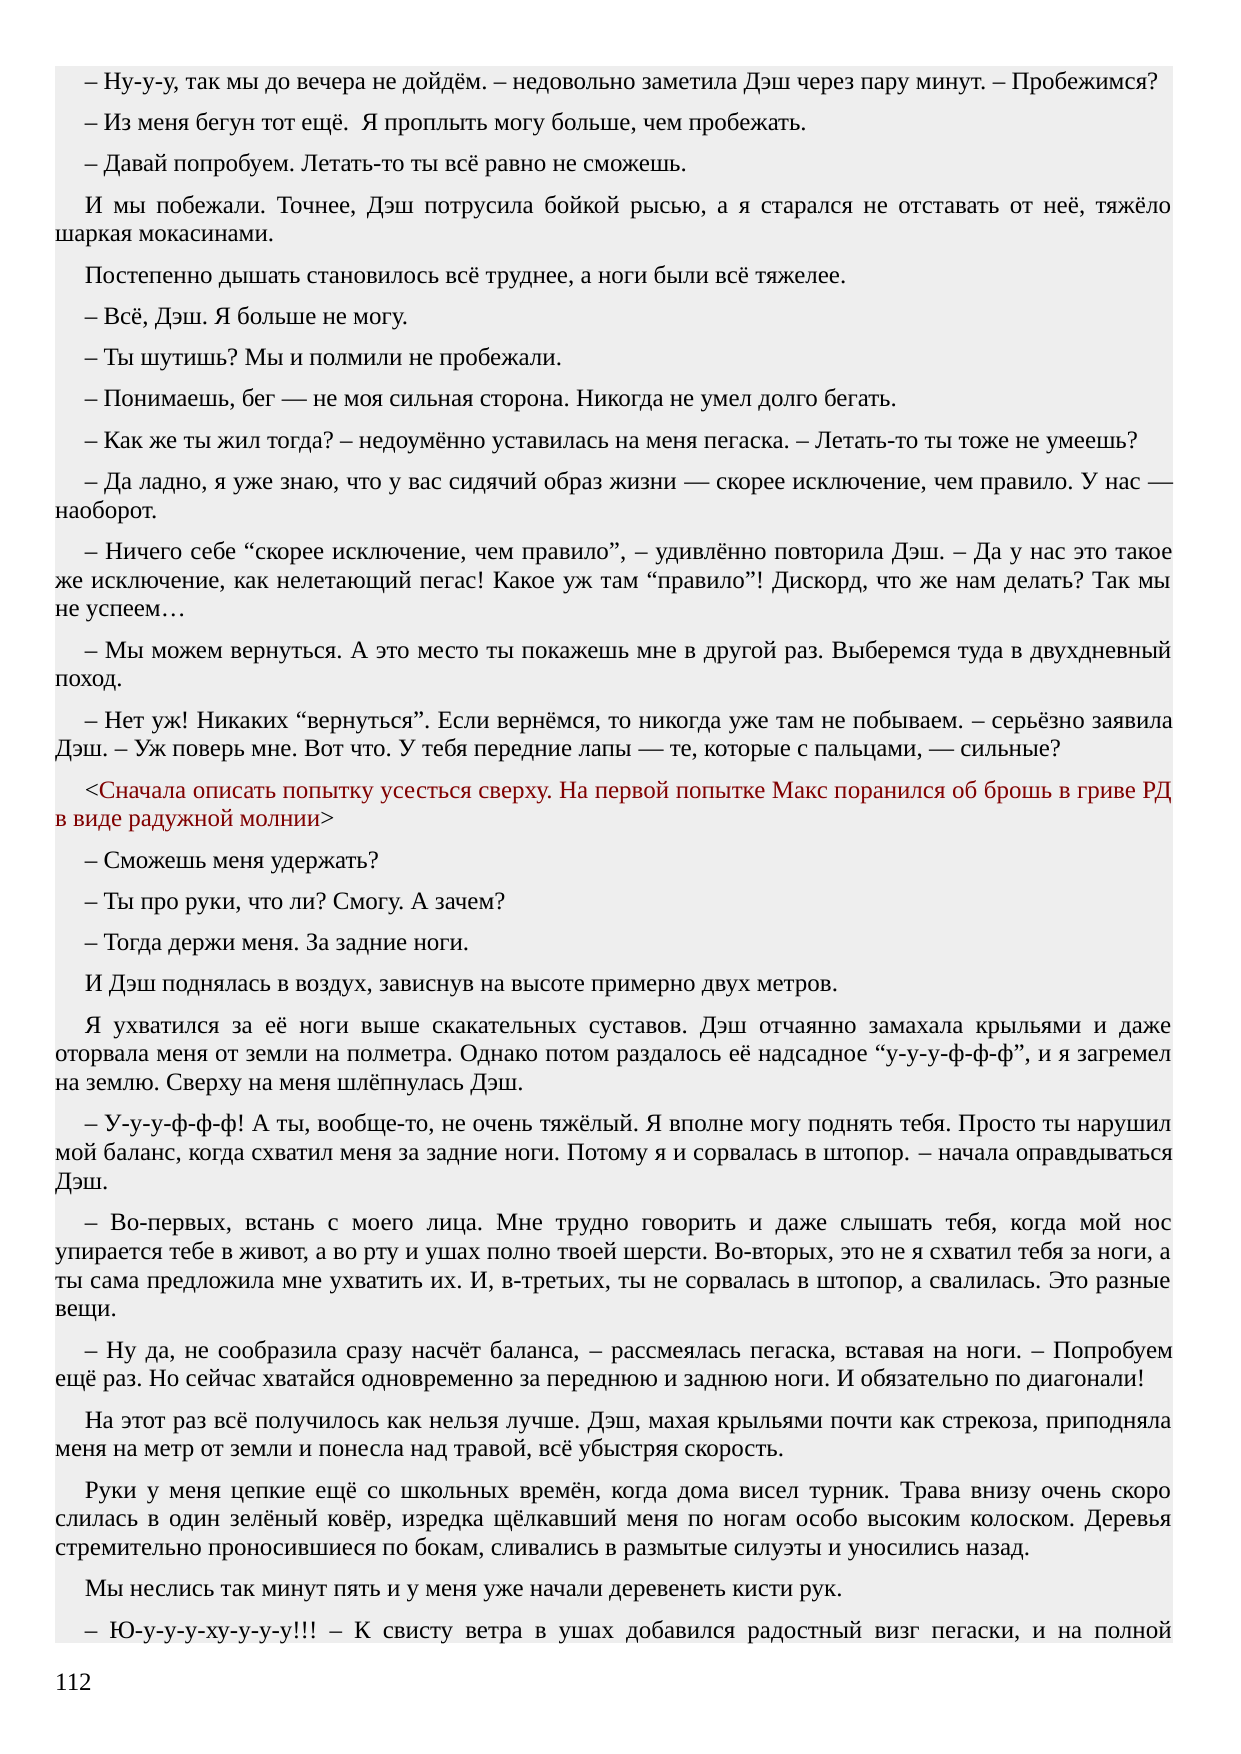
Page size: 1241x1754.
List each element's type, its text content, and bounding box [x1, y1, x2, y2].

text – Ну-у-у, так мы до вечера не дойдём. – недовольно заметила Дэш через пару минут. – Пробежимся? [55, 66, 1173, 95]
text – Ю-у-у-у-ху-у-у-у!!! – К свисту ветра в ушах добавился радостный визг пегаски, и на полной [55, 1615, 1173, 1643]
text – У-у-у-ф-ф-ф! А ты, вообще-то, не очень тяжёлый. Я вполне могу поднять тебя. Просто ты нарушил мой баланс, когда схватил меня за задние ноги. Потому я и сорвалась в штопор. – начала оправдываться Дэш. [55, 1108, 1173, 1195]
text – Ты шутишь? Мы и полмили не пробежали. [55, 342, 1173, 371]
text <Cначала описать попытку усесться сверху. На первой попытке Макс поранился об брошь в гриве РД в виде радужной молнии> [55, 775, 1173, 832]
text – Давай попробуем. Летать-то ты всё равно не сможешь. [55, 148, 1173, 177]
text Постепенно дышать становилось всё труднее, а ноги были всё тяжелее. [55, 260, 1173, 288]
text И мы побежали. Точнее, Дэш потрусила бойкой рысью, а я старался не отставать от неё, тяжёло шаркая мокасинами. [55, 190, 1173, 247]
text – Из меня бегун тот ещё. Я проплыть могу больше, чем пробежать. [55, 107, 1173, 136]
text – Тогда держи меня. За задние ноги. [55, 927, 1173, 956]
text – Да ладно, я уже знаю, что у вас сидячий образ жизни — скорее исключение, чем правило. У нас — наоборот. [55, 466, 1173, 523]
text – Ничего себе “скорее исключение, чем правило”, – удивлённо повторила Дэш. – Да у нас это такое же исключение, как нелетающий пегас! Какое уж там “правило”! Дискорд, что же нам делать? Так мы не успеем… [55, 536, 1173, 622]
text Мы неслись так минут пять и у меня уже начали деревенеть кисти рук. [55, 1573, 1173, 1602]
text Руки у меня цепкие ещё со школьных времён, когда дома висел турник. Трава внизу очень скоро слилась в один зелёный ковёр, изредка щёлкавший меня по ногам особо высоким колоском. Деревья стремительно проносившиеся по бокам, сливались в размытые силуэты и уносились назад. [55, 1475, 1173, 1561]
text – Сможешь меня удержать? [55, 845, 1173, 873]
text На этот раз всё получилось как нельзя лучше. Дэш, махая крыльями почти как стрекоза, приподняла меня на метр от земли и понесла над травой, всё убыстряя скорость. [55, 1405, 1173, 1462]
text И Дэш поднялась в воздух, зависнув на высоте примерно двух метров. [55, 968, 1173, 997]
text – Нет уж! Никаких “вернуться”. Если вернёмся, то никогда уже там не побываем. – серьёзно заявила Дэш. – Уж поверь мне. Вот что. У тебя передние лапы — те, которые с пальцами, — сильные? [55, 705, 1173, 762]
text – Во-первых, встань с моего лица. Мне трудно говорить и даже слышать тебя, когда мой нос упирается тебе в живот, а во рту и ушах полно твоей шерсти. Во-вторых, это не я схватил тебя за ноги, а ты сама предложила мне ухватить их. И, в-третьих, ты не сорвалась в штопор, а свалилась. Это разные вещи. [55, 1207, 1173, 1322]
text – Ну да, не сообразила сразу насчёт баланса, – рассмеялась пегаска, вставая на ноги. – Попробуем ещё раз. Но сейчас хватайся одновременно за переднюю и заднюю ноги. И обязательно по диагонали! [55, 1335, 1173, 1392]
text – Мы можем вернуться. А это место ты покажешь мне в другой раз. Выберемся туда в двухдневный поход. [55, 635, 1173, 692]
text Я ухватился за её ноги выше скакательных суставов. Дэш отчаянно замахала крыльями и даже оторвала меня от земли на полметра. Однако потом раздалось её надсадное “у-у-у-ф-ф-ф”, и я загремел на землю. Сверху на меня шлёпнулась Дэш. [55, 1010, 1173, 1096]
text – Всё, Дэш. Я больше не могу. [55, 301, 1173, 330]
text – Как же ты жил тогда? – недоумённо уставилась на меня пегаска. – Летать-то ты тоже не умеешь? [55, 425, 1173, 453]
text – Ты про руки, что ли? Смогу. А зачем? [55, 886, 1173, 915]
text – Понимаешь, бег — не моя сильная сторона. Никогда не умел долго бегать. [55, 383, 1173, 412]
